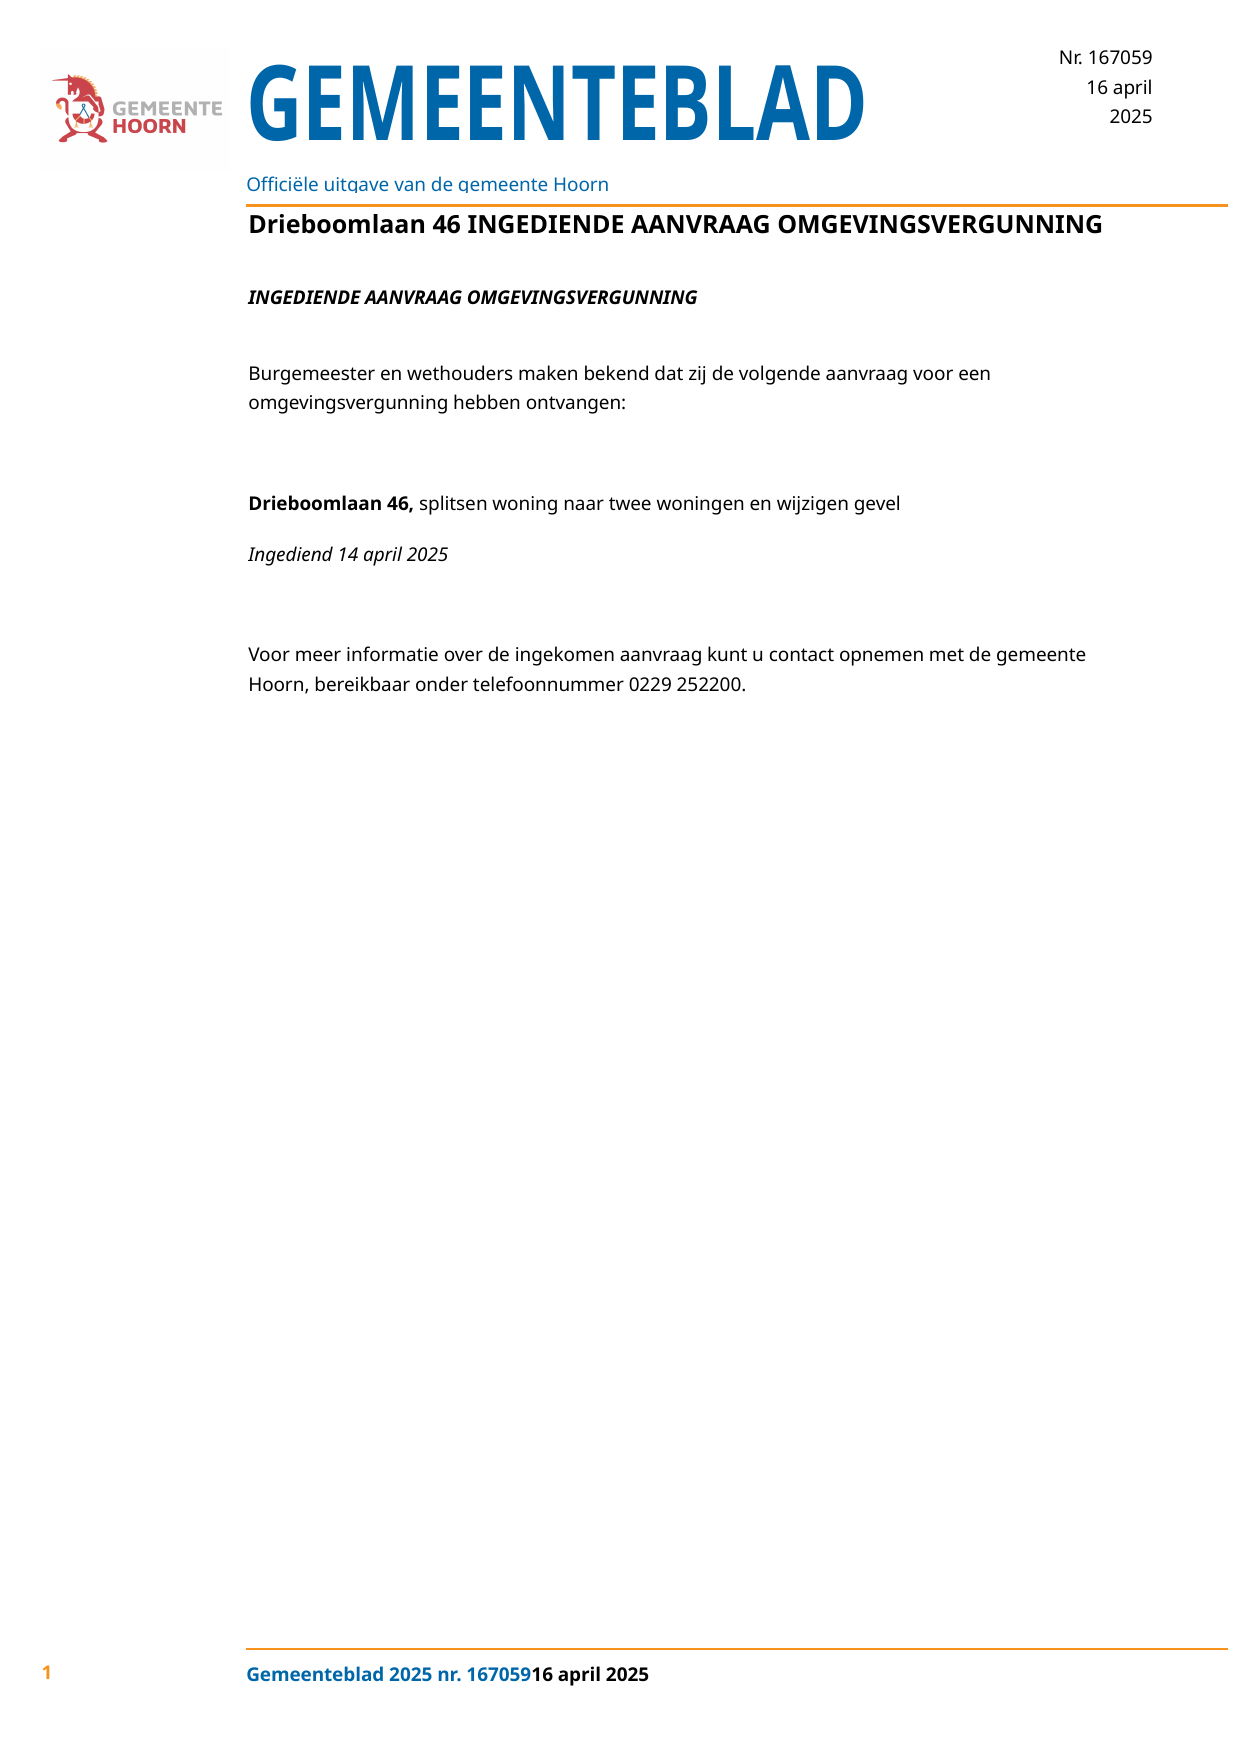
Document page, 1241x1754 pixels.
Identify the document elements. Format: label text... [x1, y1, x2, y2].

text Voor meer informatie over de ingekomen aanvraag kunt u contact opnemen met de gemeente Hoorn, bereikbaar onder telefoonnummer 0229 252200. [248, 642, 1152, 697]
text Drieboomlaan 46, splitsen woning naar twee woningen en wijzigen gevel [248, 490, 1152, 516]
text Burgemeester en wethouders maken bekend dat zij de volgende aanvraag voor een omgevingsvergunning hebben ontvangen: [248, 360, 1152, 415]
text Drieboomlaan 46 INGEDIENDE AANVRAAG OMGEVINGSVERGUNNING [248, 207, 1152, 241]
picture [41, 47, 231, 172]
text Ingediend 14 april 2025 [248, 541, 1152, 567]
text INGEDIENDE AANVRAAG OMGEVINGSVERGUNNING [248, 284, 1152, 309]
